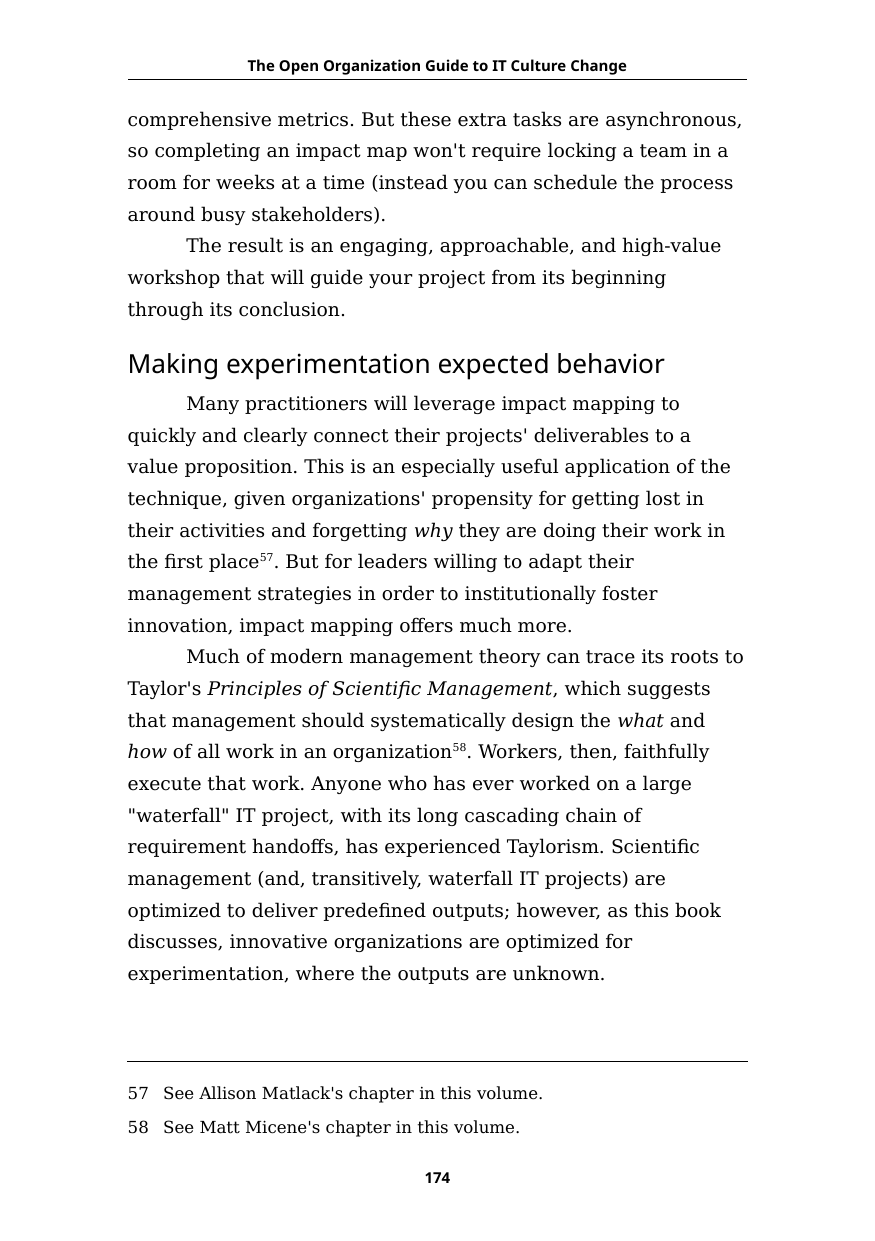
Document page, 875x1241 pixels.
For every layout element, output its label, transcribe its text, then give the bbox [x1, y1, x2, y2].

text See Matt Micene's chapter in this volume. [127, 1118, 747, 1138]
text See Allison Matlack's chapter in this volume. [127, 1084, 747, 1103]
text The result is an engaging, approachable, and high-value workshop that will guide your project from its beginning through its conclusion. [127, 235, 747, 321]
subtitle Making experimentation expected behavior [127, 345, 747, 381]
text Many practitioners will leverage impact mapping to quickly and clearly connect their projects' deliverables to a value proposition. This is an especially useful application of the technique, given organizations' propensity for getting lost in their activities and forgetting why they are doing their work in the first place. But for leaders willing to adapt their management strategies in order to institutionally foster innovation, impact mapping offers much more. [127, 393, 747, 637]
text comprehensive metrics. But these extra tasks are asynchronous, so completing an impact map won't require locking a team in a room for weeks at a time (instead you can schedule the process around busy stakeholders). [127, 109, 747, 226]
text Much of modern management theory can trace its roots to Taylor's Principles of Scientific Management, which suggests that management should systematically design the what and how of all work in an organization. Workers, then, faithfully execute that work. Anyone who has ever worked on a large "waterfall" IT project, with its long cascading chain of requirement handoffs, has experienced Taylorism. Scientific management (and, transitively, waterfall IT projects) are optimized to deliver predefined outputs; however, as this book discusses, innovative organizations are optimized for experimentation, where the outputs are unknown. [127, 647, 747, 985]
